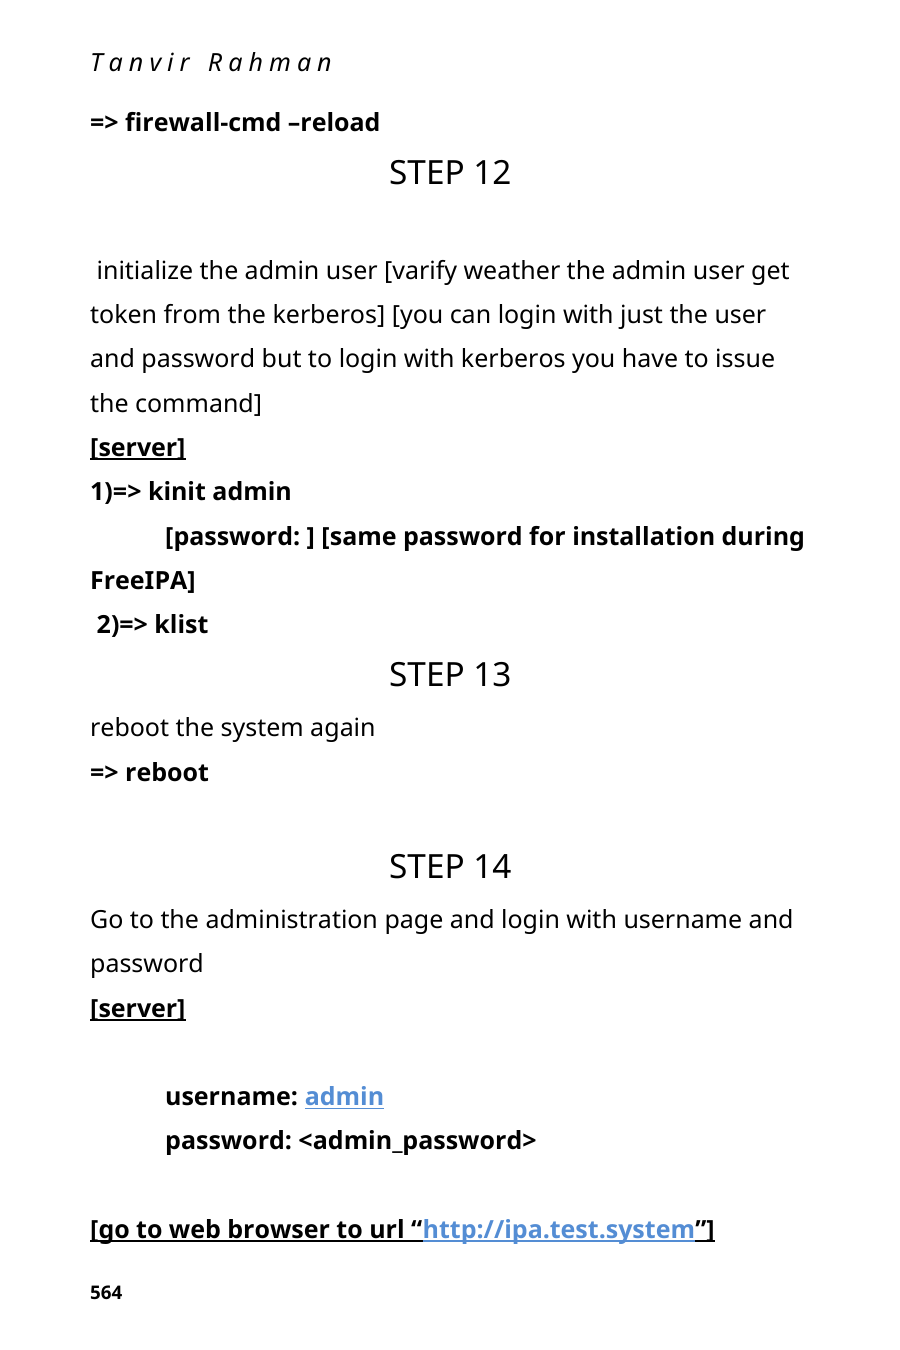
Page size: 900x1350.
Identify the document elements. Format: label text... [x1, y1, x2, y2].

text username: admin [90, 1079, 810, 1113]
text STEP 12 [90, 149, 810, 195]
text initialize the admin user [varify weather the admin user get token from the kerberos] [you can login with just the user and password but to login with kerberos you have to issue the command] [90, 252, 810, 419]
text 2)=> klist [90, 607, 810, 641]
text STEP 14 [90, 843, 810, 888]
text [server] [90, 990, 810, 1024]
text [password: ] [same password for installation during FreeIPA] [90, 518, 810, 596]
text [server] [90, 429, 810, 464]
text reboot the system again [90, 710, 810, 744]
text [go to web browser to url “http://ipa.test.system”] [90, 1212, 810, 1246]
text => reboot [90, 754, 810, 788]
text password: <admin_password> [90, 1123, 810, 1157]
text => firewall-cmd –reload [90, 105, 810, 139]
text 1)=> kinit admin [90, 474, 810, 508]
text STEP 13 [90, 651, 810, 696]
text Go to the administration page and login with username and password [90, 902, 810, 980]
